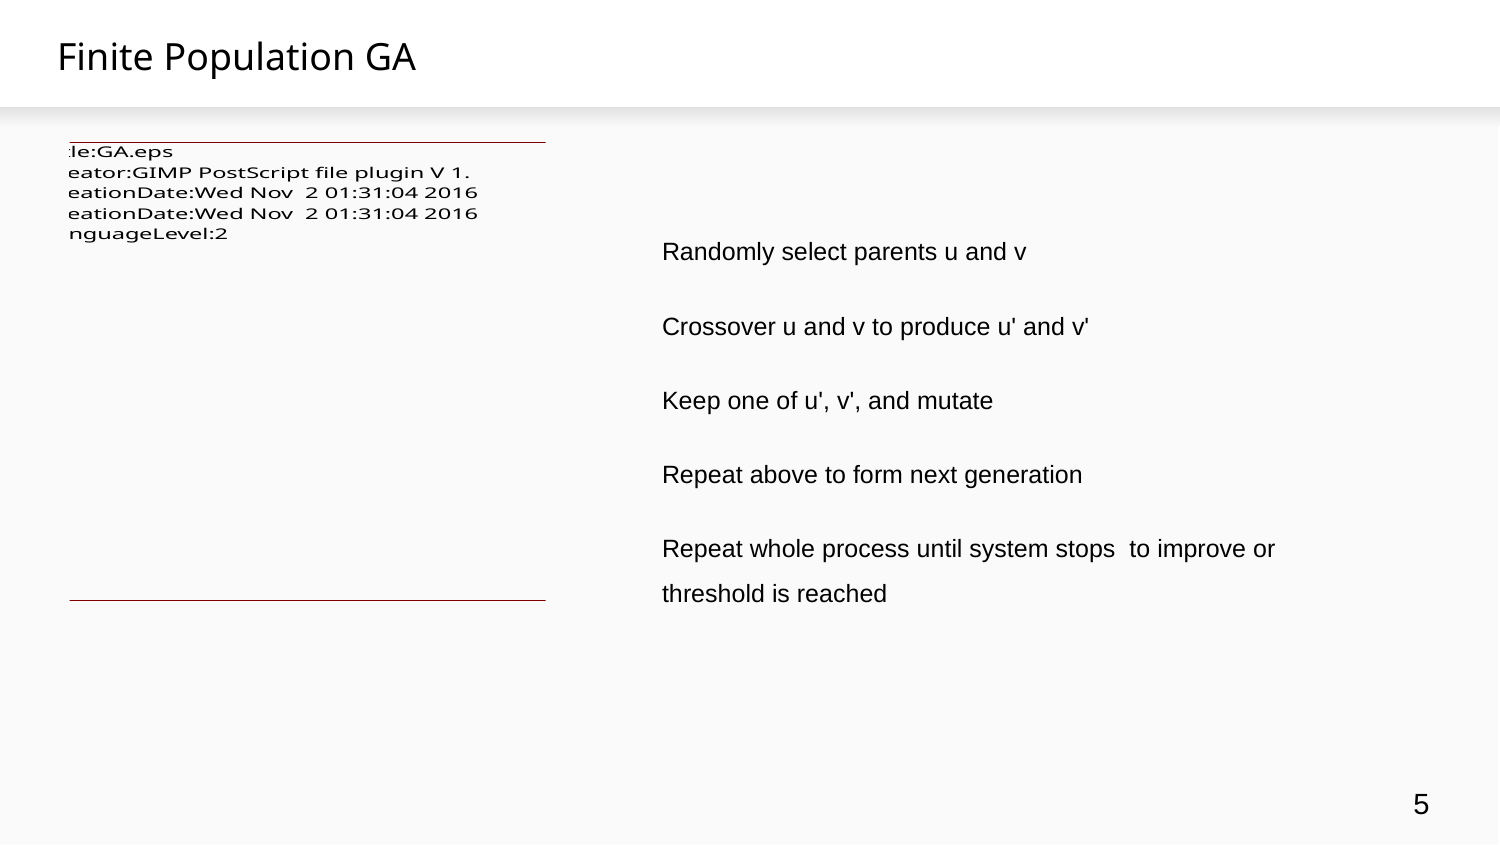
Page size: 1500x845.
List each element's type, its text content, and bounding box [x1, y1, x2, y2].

picture [69, 141, 546, 601]
title Finite Population GA [42, 10, 606, 94]
list Randomly select parents u and v Crossover u and v to produce u' and v' Keep one of u', v', and mutate Repeat above to form next generation Repeat whole process until system stops to improve or threshold is reached [662, 220, 1321, 711]
